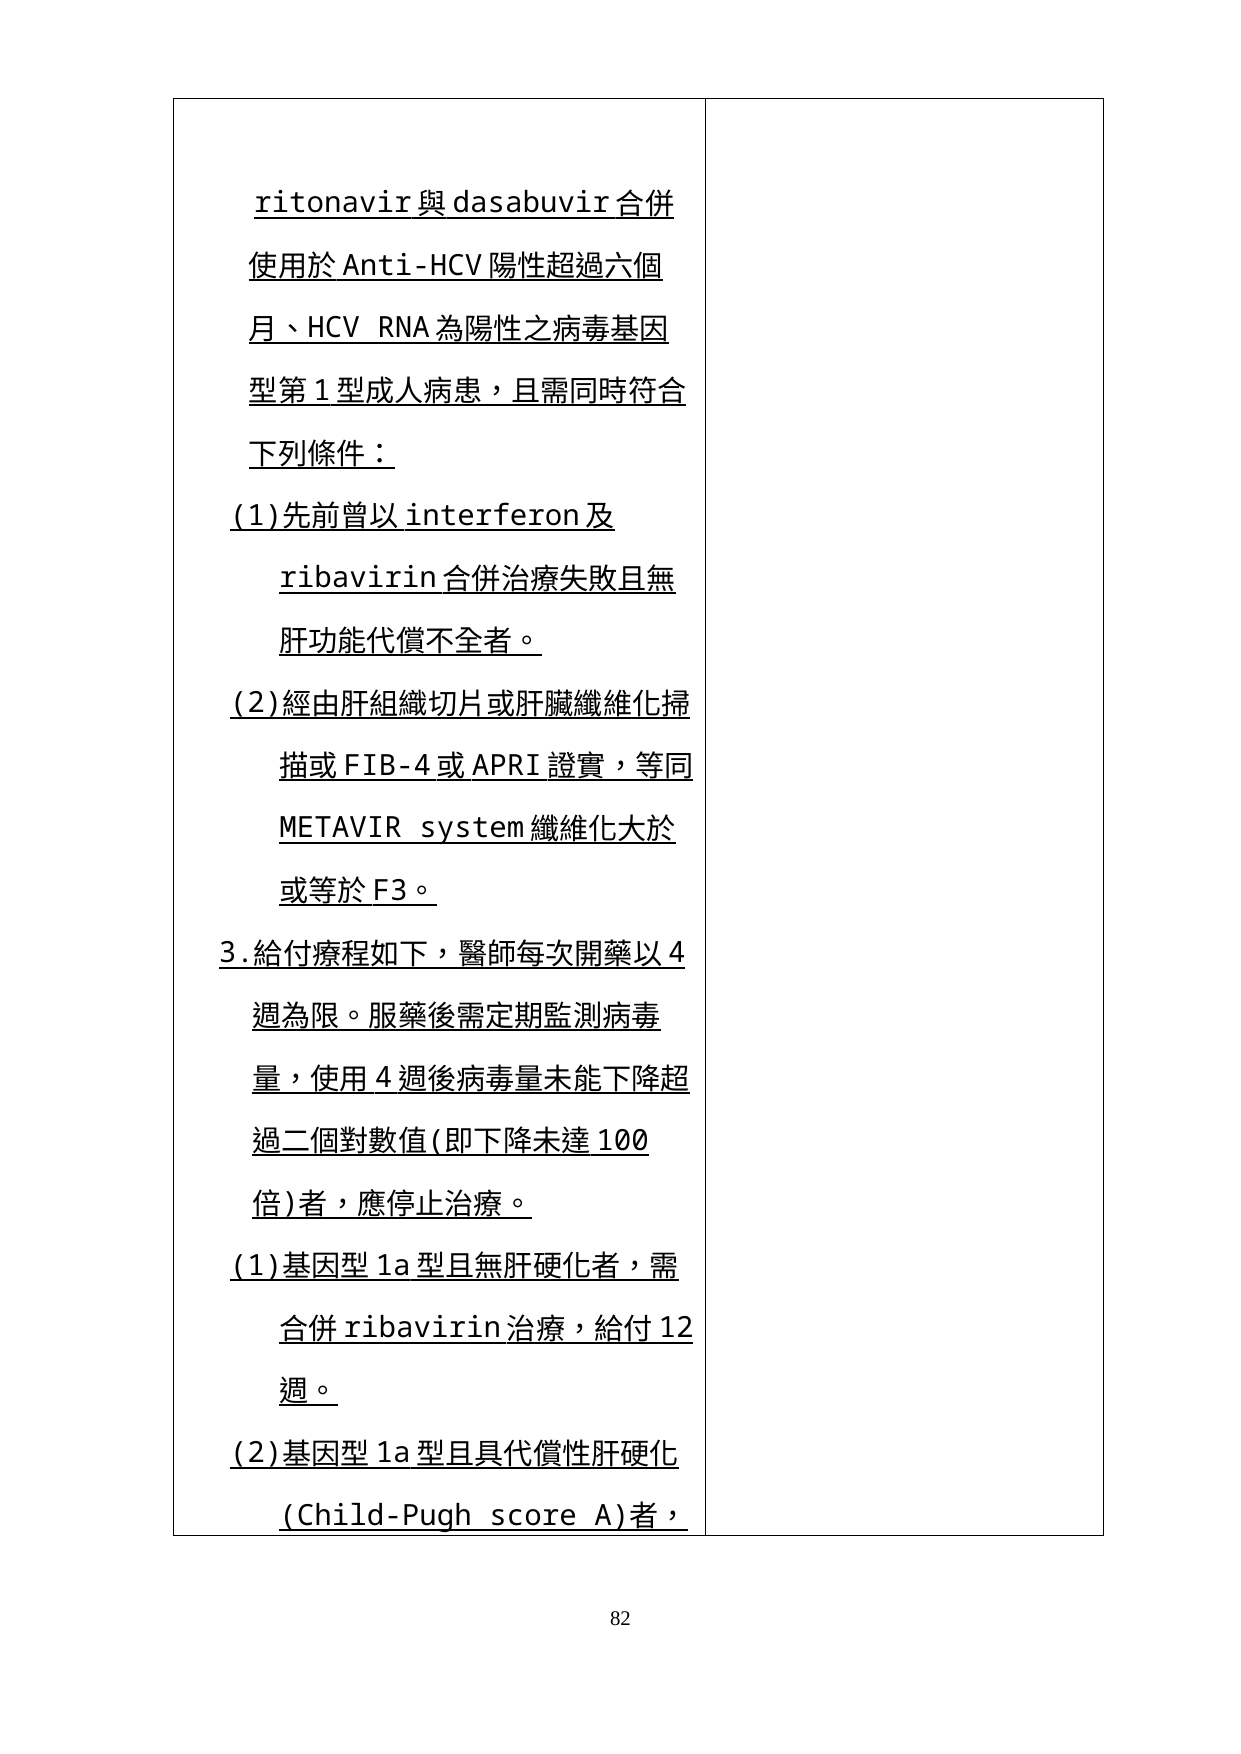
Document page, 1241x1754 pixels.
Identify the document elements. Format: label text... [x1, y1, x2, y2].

table_cell [706, 99, 1103, 1535]
table_cell ritonavir與dasabuvir合併使用於Anti-HCV陽性超過六個月、HCV RNA為陽性之病毒基因型第1型成人病患，且需同時符合下列條件： (1)先前曾以interferon及ribavirin合併治療失敗且無肝功能代償不全者。 (2)經由肝組織切片或肝臟纖維化掃描或FIB-4或APRI證實，等同METAVIR system纖維化大於或等於F3。 3.給付療程如下，醫師每次開藥以4週為限。服藥後需定期監測病毒量，使用4週後病毒量未能下降超過二個對數值(即下降未達100倍)者，應停止治療。 (1)基因型1a型且無肝硬化者，需合併ribavirin治療，給付12週。 (2)基因型1a型且具代償性肝硬化(Child-Pugh score A)者， [174, 99, 705, 1535]
